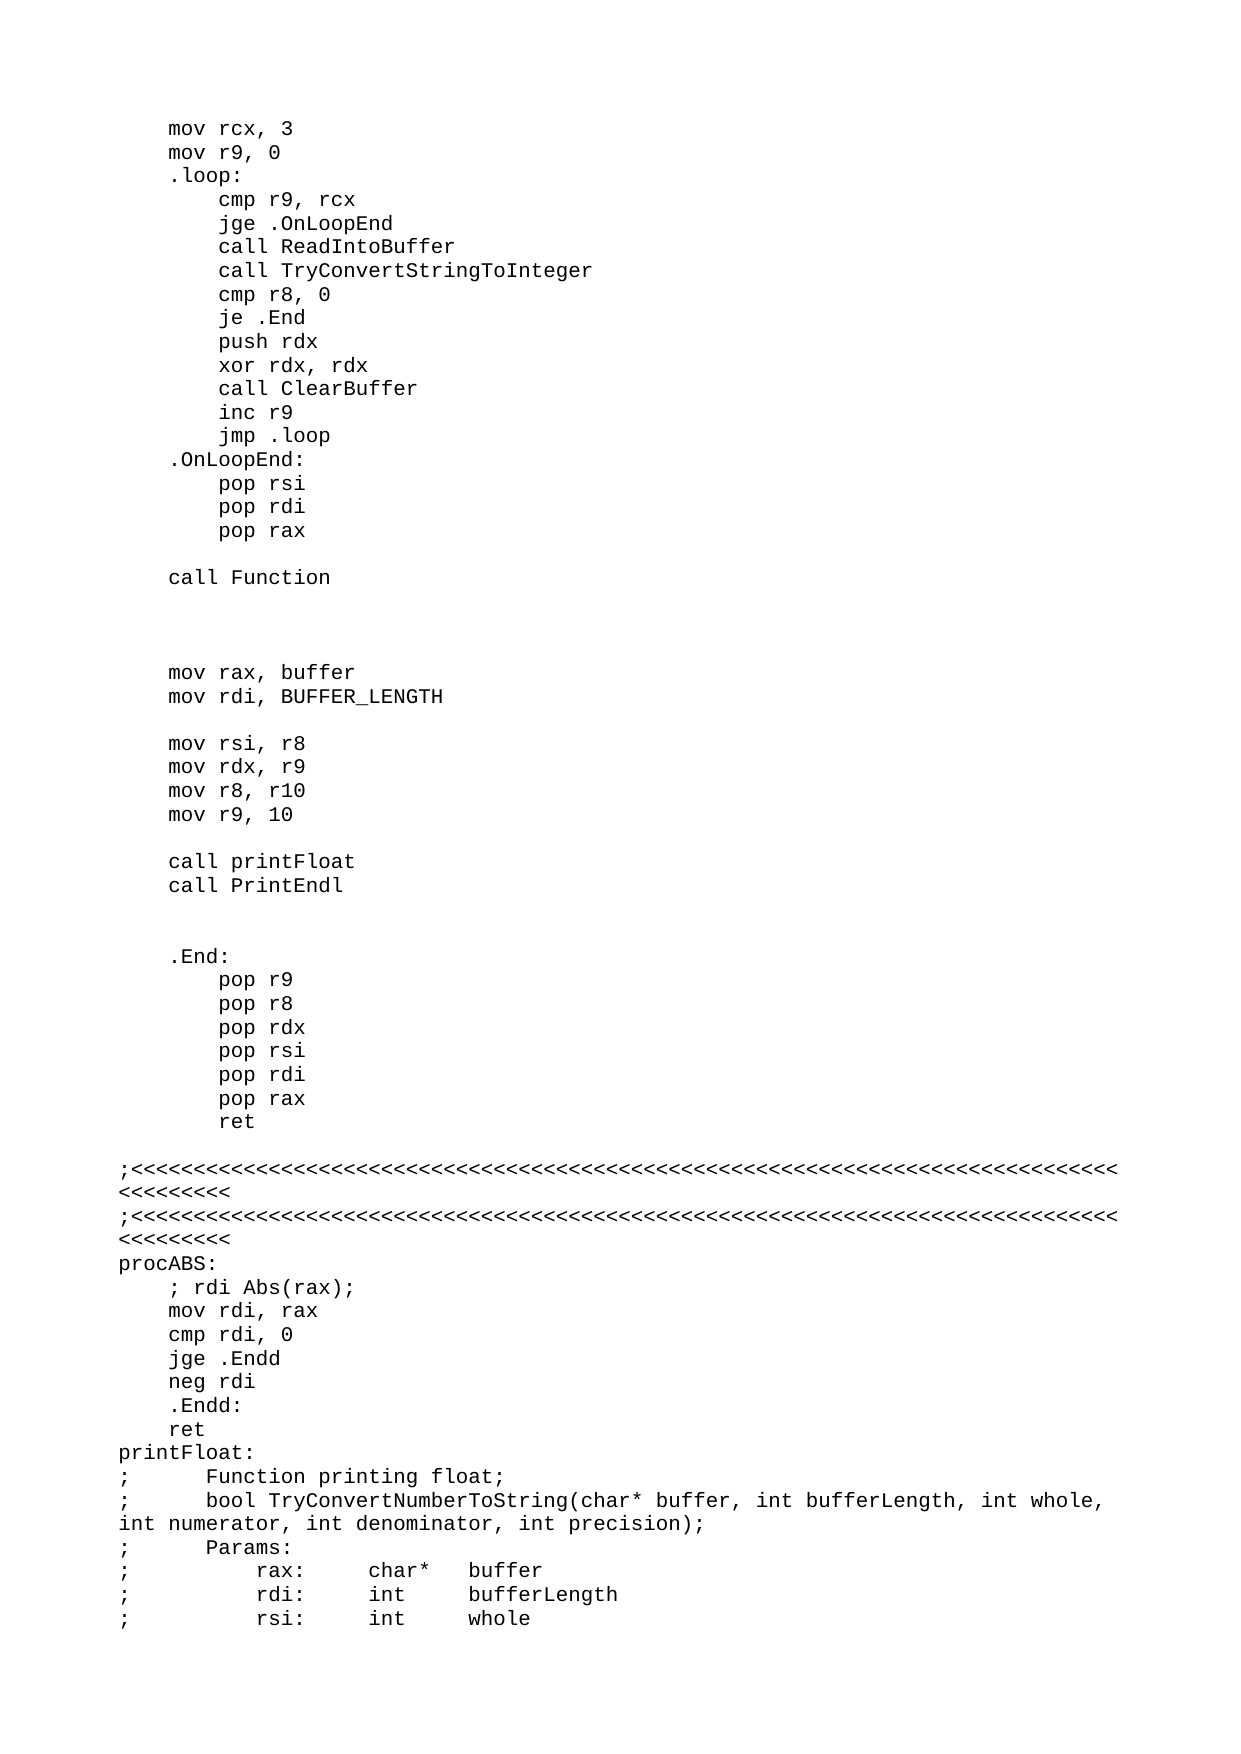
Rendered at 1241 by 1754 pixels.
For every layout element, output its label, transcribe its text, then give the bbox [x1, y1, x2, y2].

text jge .Endd [118, 1348, 1122, 1371]
text inc r9 [118, 402, 1122, 426]
text jmp .loop [118, 426, 1122, 449]
text jge .OnLoopEnd [118, 213, 1122, 236]
text call PrintEndl [118, 875, 1122, 898]
text ; rdi Abs(rax); [118, 1277, 1122, 1300]
text printFloat: [118, 1442, 1122, 1466]
text cmp rdi, 0 [118, 1324, 1122, 1348]
text call ReadIntoBuffer [118, 236, 1122, 260]
text pop rax [118, 1088, 1122, 1111]
text mov rdi, rax [118, 1300, 1122, 1324]
text je .End [118, 307, 1122, 331]
text mov rdx, r9 [118, 757, 1122, 780]
text mov r9, 0 [118, 142, 1122, 165]
text call printFloat [118, 851, 1122, 875]
text mov rdi, BUFFER_LENGTH [118, 686, 1122, 709]
text neg rdi [118, 1371, 1122, 1395]
text call Function [118, 567, 1122, 591]
text ; rdi: int bufferLength [118, 1584, 1122, 1608]
text ;<<<<<<<<<<<<<<<<<<<<<<<<<<<<<<<<<<<<<<<<<<<<<<<<<<<<<<<<<<<<<<<<<<<<<<<<<<<<<<<<<<<<<<<< [118, 1206, 1122, 1253]
text ;<<<<<<<<<<<<<<<<<<<<<<<<<<<<<<<<<<<<<<<<<<<<<<<<<<<<<<<<<<<<<<<<<<<<<<<<<<<<<<<<<<<<<<<< [118, 1158, 1122, 1206]
text mov r8, r10 [118, 780, 1122, 804]
text .Endd: [118, 1395, 1122, 1419]
text pop rdi [118, 496, 1122, 520]
text .OnLoopEnd: [118, 449, 1122, 473]
text .loop: [118, 165, 1122, 189]
text pop r9 [118, 969, 1122, 993]
text cmp r9, rcx [118, 189, 1122, 213]
text pop rsi [118, 1040, 1122, 1064]
text ; Function printing float; [118, 1466, 1122, 1489]
text xor rdx, rdx [118, 354, 1122, 378]
text ret [118, 1419, 1122, 1442]
text call ClearBuffer [118, 378, 1122, 402]
text pop rsi [118, 473, 1122, 496]
text pop r8 [118, 993, 1122, 1017]
text .End: [118, 946, 1122, 969]
text ; Params: [118, 1537, 1122, 1561]
text push rdx [118, 331, 1122, 354]
text procABS: [118, 1253, 1122, 1277]
text mov rcx, 3 [118, 118, 1122, 142]
text cmp r8, 0 [118, 284, 1122, 307]
text mov rsi, r8 [118, 733, 1122, 757]
text ; rsi: int whole [118, 1608, 1122, 1631]
text mov r9, 10 [118, 804, 1122, 827]
text ; rax: char* buffer [118, 1561, 1122, 1584]
text mov rax, buffer [118, 662, 1122, 686]
text pop rdi [118, 1064, 1122, 1088]
text pop rax [118, 520, 1122, 544]
text ; bool TryConvertNumberToString(char* buffer, int bufferLength, int whole, int numerator, int denominator, int precision); [118, 1489, 1122, 1537]
text call TryConvertStringToInteger [118, 260, 1122, 284]
text pop rdx [118, 1017, 1122, 1040]
text ret [118, 1111, 1122, 1135]
